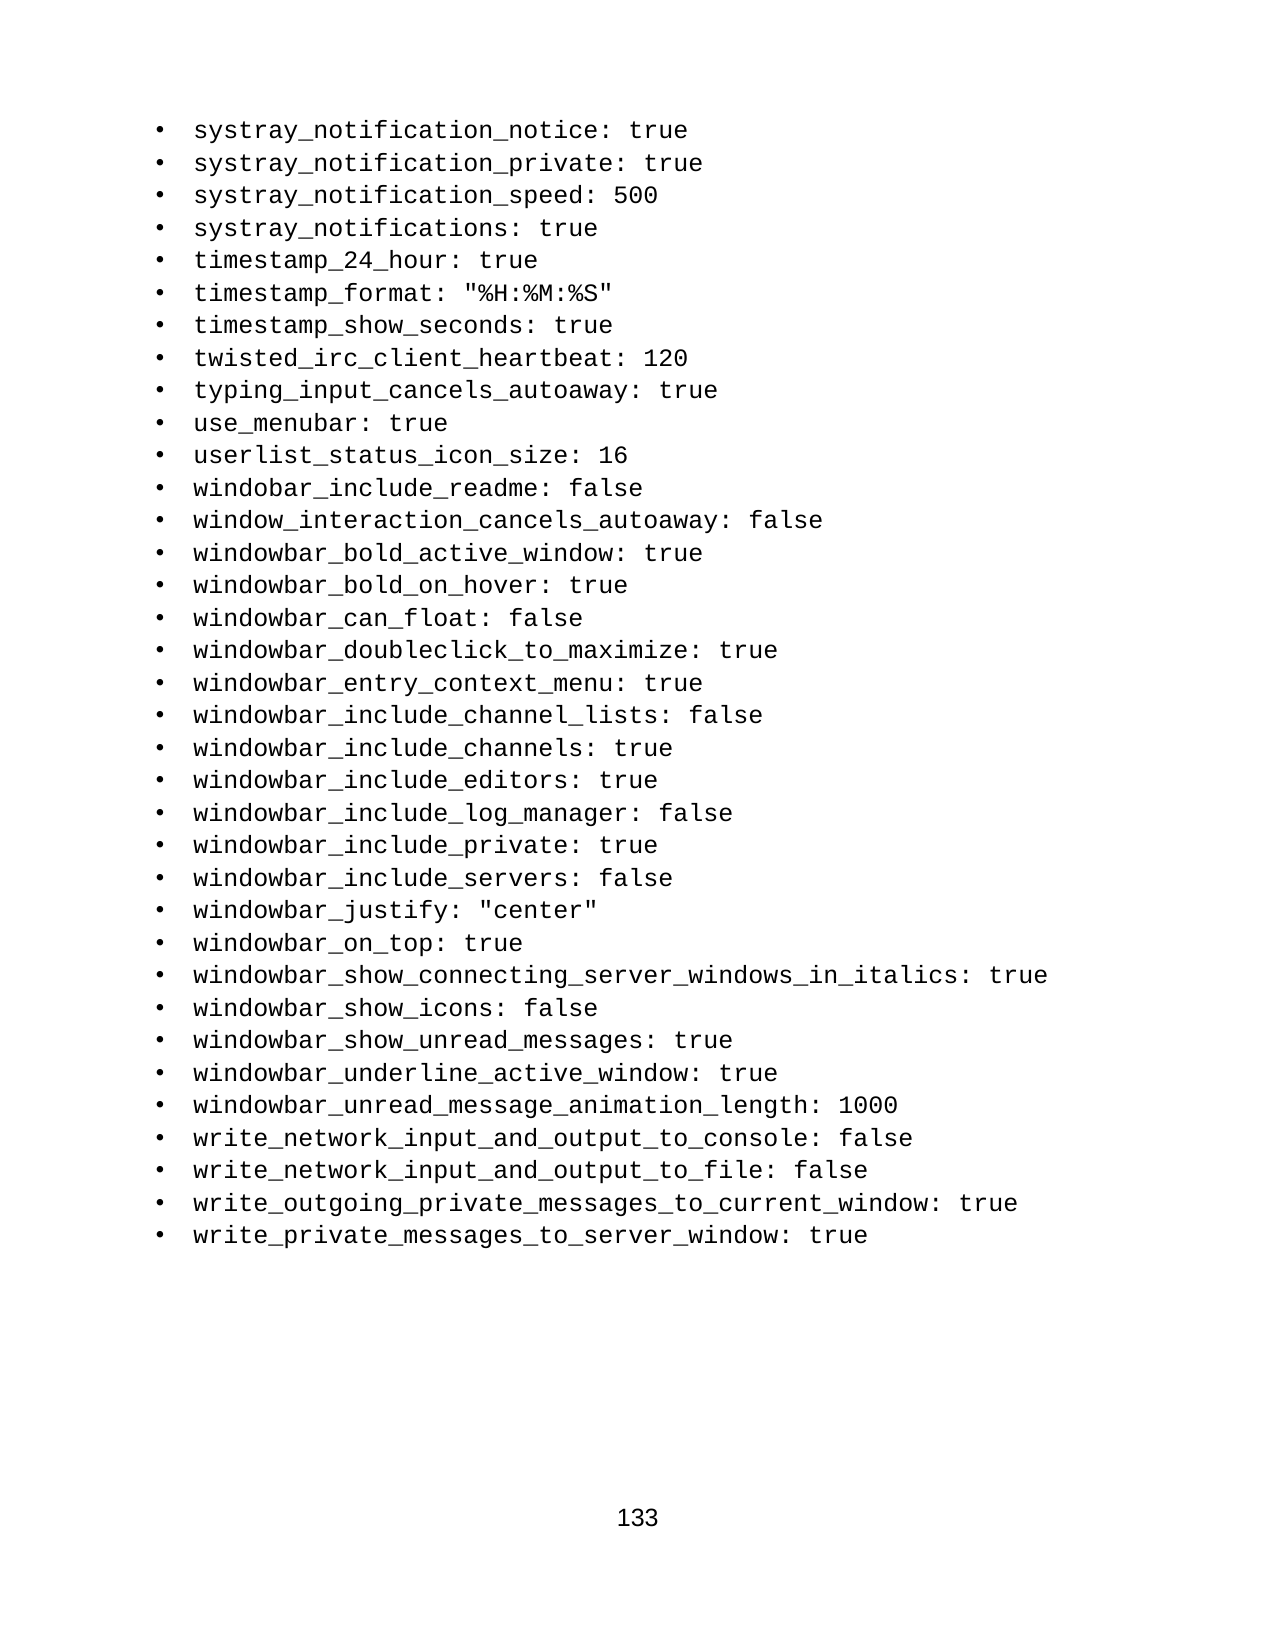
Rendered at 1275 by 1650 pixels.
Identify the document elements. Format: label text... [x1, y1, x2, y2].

list write_network_input_and_output_to_file: false [156, 1158, 1157, 1186]
list windowbar_include_log_manager: false [156, 801, 1157, 829]
list typing_input_cancels_autoaway: true [156, 378, 1157, 406]
list windowbar_include_editors: true [156, 768, 1157, 796]
list timestamp_24_hour: true [156, 248, 1157, 276]
list windowbar_include_channel_lists: false [156, 703, 1157, 731]
list windowbar_bold_active_window: true [156, 541, 1157, 569]
list windowbar_entry_context_menu: true [156, 671, 1157, 699]
list windowbar_can_float: false [156, 606, 1157, 634]
list twisted_irc_client_heartbeat: 120 [156, 346, 1157, 374]
list windowbar_unread_message_animation_length: 1000 [156, 1093, 1157, 1121]
list windowbar_show_unread_messages: true [156, 1028, 1157, 1056]
list windobar_include_readme: false [156, 476, 1157, 504]
list windowbar_include_channels: true [156, 736, 1157, 764]
list windowbar_justify: "center" [156, 898, 1157, 926]
list systray_notification_private: true [156, 151, 1157, 179]
list userlist_status_icon_size: 16 [156, 443, 1157, 471]
list systray_notification_speed: 500 [156, 183, 1157, 211]
list timestamp_show_seconds: true [156, 313, 1157, 341]
list windowbar_include_servers: false [156, 866, 1157, 894]
list timestamp_format: "%H:%M:%S" [156, 281, 1157, 309]
list write_outgoing_private_messages_to_current_window: true [156, 1191, 1157, 1219]
list windowbar_show_connecting_server_windows_in_italics: true [156, 963, 1157, 991]
list windowbar_include_private: true [156, 833, 1157, 861]
list systray_notifications: true [156, 216, 1157, 244]
list write_network_input_and_output_to_console: false [156, 1126, 1157, 1154]
list use_menubar: true [156, 411, 1157, 439]
list windowbar_on_top: true [156, 931, 1157, 959]
list windowbar_show_icons: false [156, 996, 1157, 1024]
list write_private_messages_to_server_window: true [156, 1223, 1157, 1251]
list window_interaction_cancels_autoaway: false [156, 508, 1157, 536]
list systray_notification_notice: true [156, 118, 1157, 146]
list windowbar_bold_on_hover: true [156, 573, 1157, 601]
list windowbar_underline_active_window: true [156, 1061, 1157, 1089]
list windowbar_doubleclick_to_maximize: true [156, 638, 1157, 666]
